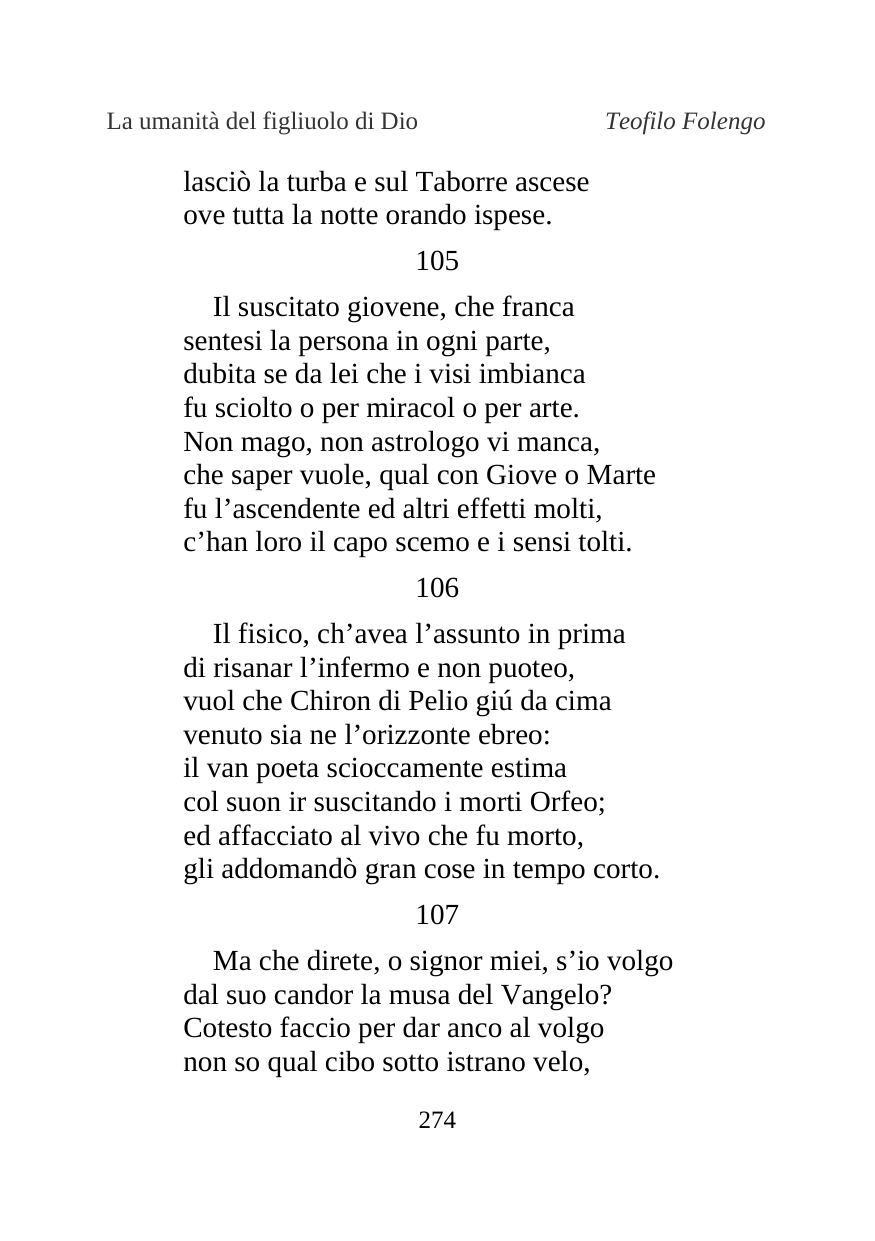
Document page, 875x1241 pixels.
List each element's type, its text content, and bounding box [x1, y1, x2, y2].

text lasciò la turba e sul Taborre ascese ove tutta la notte orando ispese. [183, 164, 768, 231]
text Ma che direte, o signor miei, s’io volgo dal suo candor la musa del Vangelo? Cotesto faccio per dar anco al volgo non so qual cibo sotto istrano velo, [183, 943, 768, 1077]
text 106 [106, 570, 768, 604]
text Il fisico, ch’avea l’assunto in prima di risanar l’infermo e non puoteo, vuol che Chiron di Pelio giú da cima venuto sia ne l’orizzonte ebreo: il van poeta scioccamente estima col suon ir suscitando i morti Orfeo; ed affacciato al vivo che fu morto, gli addomandò gran cose in tempo corto. [183, 616, 768, 885]
text 107 [106, 897, 768, 931]
text Il suscitato giovene, che franca sentesi la persona in ogni parte, dubita se da lei che i visi imbianca fu sciolto o per miracol o per arte. Non mago, non astrologo vi manca, che saper vuole, qual con Giove o Marte fu l’ascendente ed altri effetti molti, c’han loro il capo scemo e i sensi tolti. [183, 289, 768, 558]
text 105 [106, 243, 768, 277]
